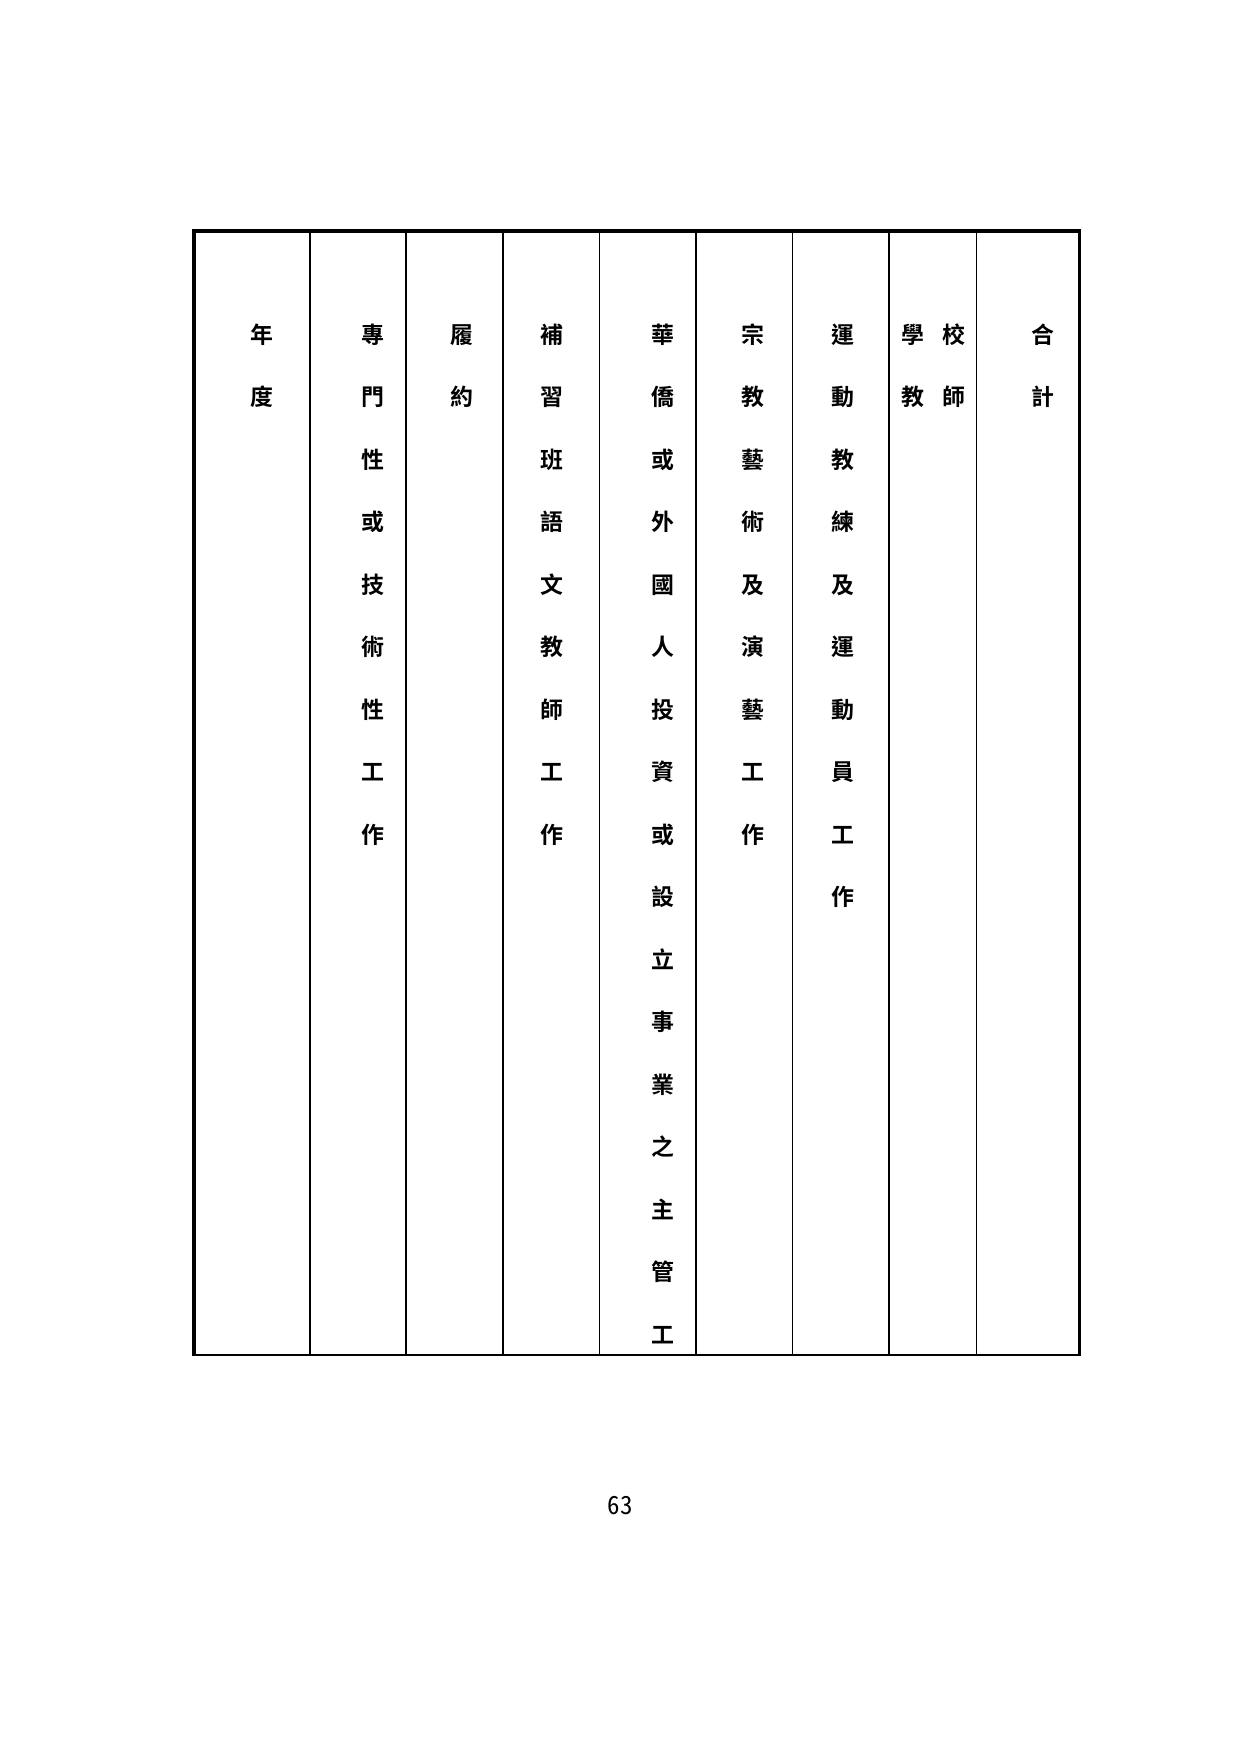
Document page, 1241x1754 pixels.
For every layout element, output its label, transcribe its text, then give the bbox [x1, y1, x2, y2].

table_header 年度 [196, 233, 309, 1354]
table_header 補習班語文教師工作 [504, 233, 599, 1354]
table_header 華僑或外國人投資或設立事業之主管工作 [600, 233, 695, 1354]
table_header 合計 [977, 233, 1078, 1354]
table_header 專門性或技術性工作 [311, 233, 405, 1354]
table_header 學校 教師 [890, 233, 976, 1354]
table_header 宗教藝術及演藝工作 [697, 233, 792, 1354]
table_header 運動教練及運動員工作 [793, 233, 888, 1354]
table_header 履約 [407, 233, 502, 1354]
